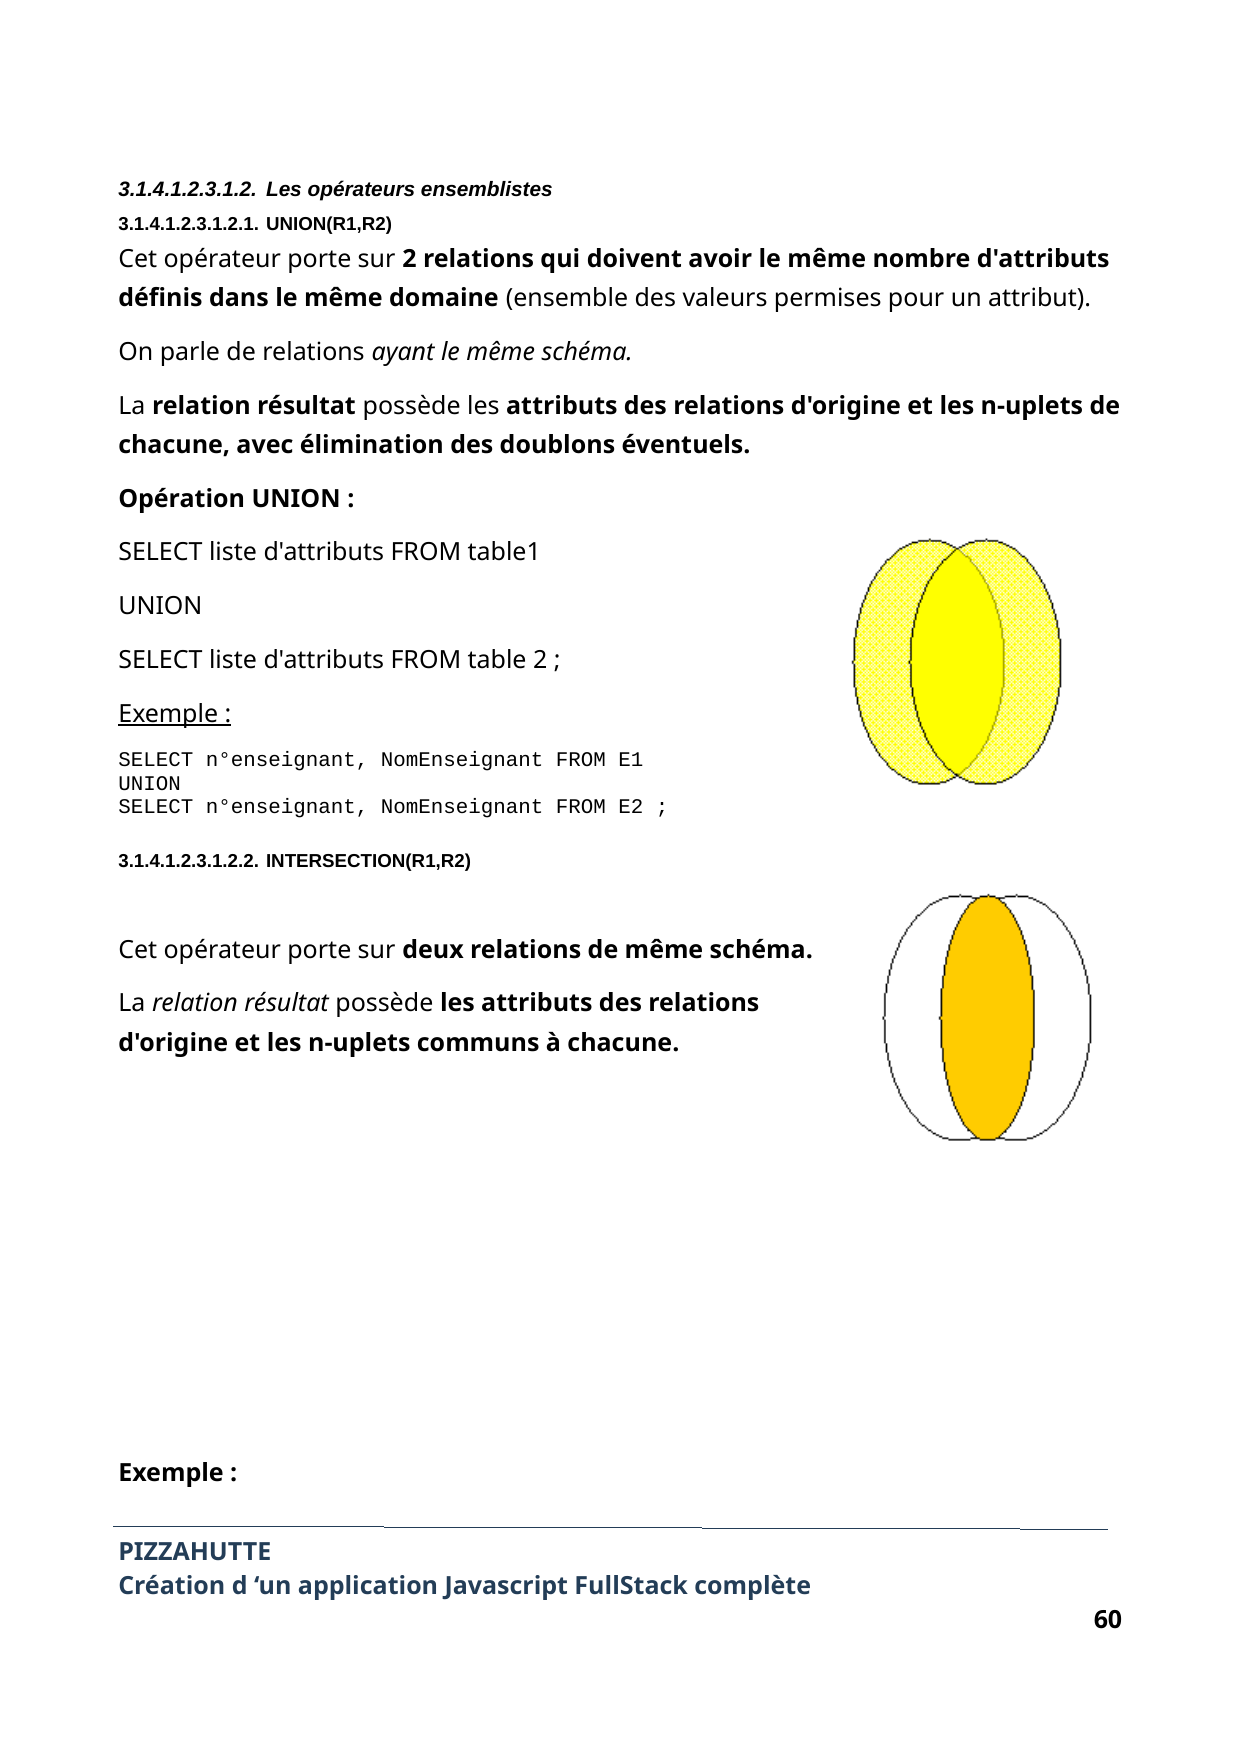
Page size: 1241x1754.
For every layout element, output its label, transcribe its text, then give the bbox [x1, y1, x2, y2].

text SELECT n°enseignant, NomEnseignant FROM E1 [118, 749, 835, 773]
subtitle INTERSECTION(R1,R2) [118, 850, 1122, 871]
text Cet opérateur porte sur 2 relations qui doivent avoir le même nombre d'attributs définis dans le même domaine (ensemble des valeurs permises pour un attribut). [118, 241, 1122, 314]
text Exemple : [118, 1454, 1122, 1488]
text [1085, 773, 1122, 796]
text [1085, 641, 1122, 676]
text Cet opérateur porte sur deux relations de même schéma. [118, 931, 875, 965]
text [1085, 749, 1122, 773]
text UNION [118, 588, 835, 622]
text La relation résultat possède les attributs des relations d'origine et les n-uplets communs à chacune. [118, 985, 875, 1058]
picture [835, 531, 1085, 813]
text [1085, 534, 1122, 568]
text SELECT liste d'attributs FROM table1 [118, 534, 835, 568]
text La relation résultat possède les attributs des relations d'origine et les n-uplets de chacune, avec élimination des doublons éventuels. [118, 387, 1122, 461]
text UNION [118, 773, 835, 796]
text [1085, 695, 1122, 729]
text On parle de relations ayant le même schéma. [118, 333, 1122, 368]
text SELECT n°enseignant, NomEnseignant FROM E2 ; [118, 796, 1122, 820]
picture [875, 886, 1104, 1155]
subtitle UNION(R1,R2) [118, 213, 1122, 234]
text Opération UNION : [118, 480, 1122, 514]
text SELECT liste d'attributs FROM table 2 ; [118, 641, 835, 676]
subtitle Les opérateurs ensemblistes [118, 176, 1122, 200]
text Exemple : [118, 695, 835, 729]
text [1085, 588, 1122, 622]
